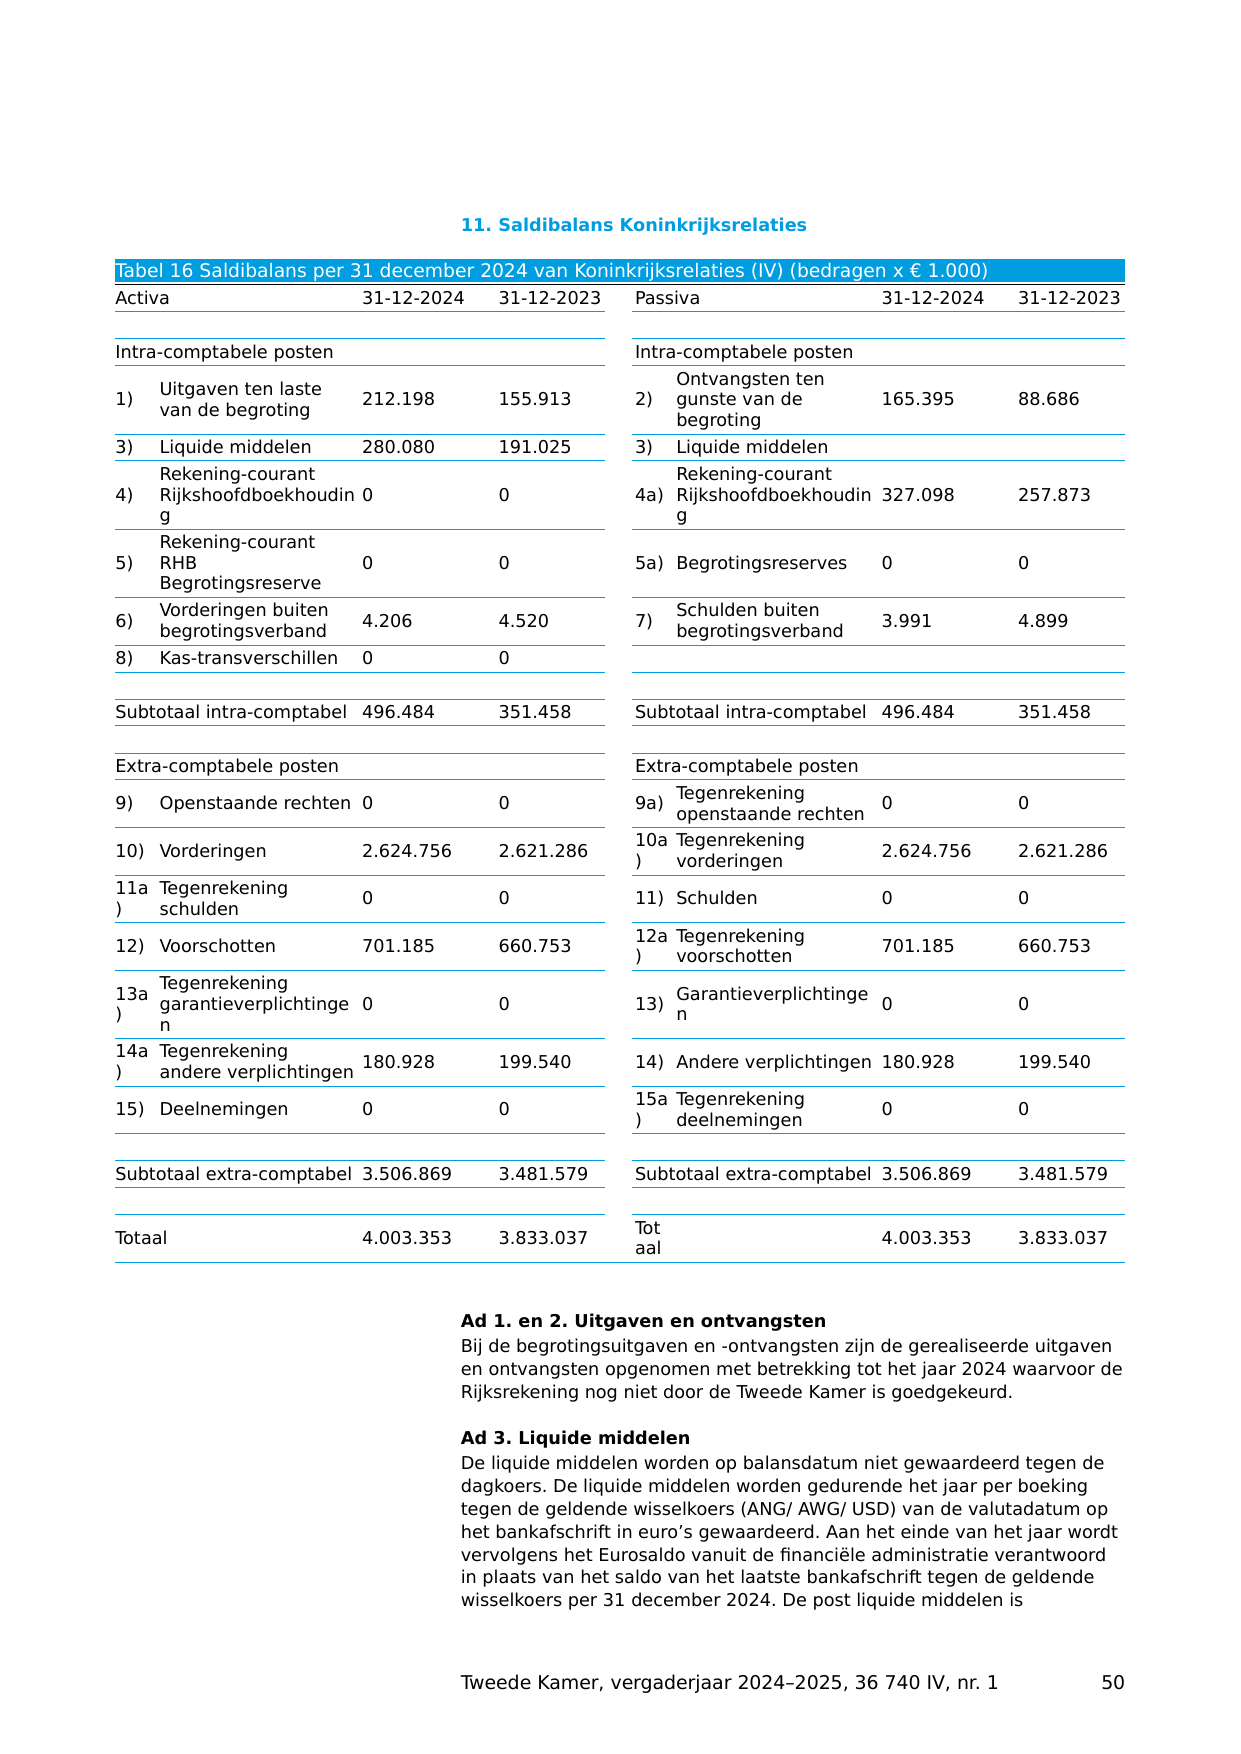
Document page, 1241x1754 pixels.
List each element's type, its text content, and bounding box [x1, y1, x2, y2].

table_cell [988, 828, 1015, 874]
table_cell 701.185 [359, 923, 468, 970]
table_cell 660.753 [1015, 923, 1125, 970]
table_cell 4.206 [359, 598, 468, 644]
table_cell [988, 461, 1015, 529]
table_cell 180.928 [879, 1039, 988, 1086]
table_cell [468, 1134, 495, 1160]
table_cell [468, 435, 495, 460]
table_cell 0 [359, 971, 468, 1038]
table_cell [359, 1188, 468, 1214]
table_cell 0 [879, 1087, 988, 1133]
table_cell [988, 435, 1015, 460]
table_cell Andere verplichtingen [673, 1039, 878, 1086]
table_cell [988, 923, 1015, 970]
table_cell [468, 1161, 495, 1187]
table_cell 88.686 [1015, 366, 1125, 433]
table_cell Begrotingsreserves [673, 530, 878, 597]
table_cell 3.833.037 [495, 1215, 604, 1262]
table_cell [156, 673, 359, 698]
table_cell [468, 700, 495, 725]
table_cell 0 [495, 971, 604, 1038]
table_cell 2.624.756 [879, 828, 988, 874]
table_cell Activa [115, 285, 359, 311]
table_cell Kas-transverschillen [156, 646, 359, 671]
table_cell [879, 312, 988, 338]
table_cell 15a) [632, 1087, 673, 1133]
text Ad 3. Liquide middelen [461, 1426, 1125, 1449]
table_cell [632, 673, 673, 698]
table_cell [495, 339, 604, 365]
table_cell 11a) [115, 876, 156, 922]
table_cell 31-12-2023 [495, 285, 604, 311]
table_cell [468, 312, 495, 338]
table_cell Rekening-courant Rijkshoofdboekhouding [673, 461, 878, 529]
table_cell 3.833.037 [1015, 1215, 1125, 1262]
table_cell 191.025 [495, 435, 604, 460]
table_cell 0 [359, 461, 468, 529]
table_cell [359, 754, 468, 779]
table_cell 6) [115, 598, 156, 644]
table_cell 0 [495, 876, 604, 922]
table_cell [115, 726, 156, 752]
table_cell Vorderingen buiten begrotingsverband [156, 598, 359, 644]
table_cell [988, 971, 1015, 1038]
table_cell 3.991 [879, 598, 988, 644]
table_cell [879, 435, 988, 460]
table_cell 9) [115, 780, 156, 827]
table_cell [156, 1134, 359, 1160]
table_cell [879, 754, 988, 779]
table_cell Schulden [673, 876, 878, 922]
table_cell [115, 312, 156, 338]
table_cell 4.520 [495, 598, 604, 644]
table_cell 280.080 [359, 435, 468, 460]
table_cell Voorschotten [156, 923, 359, 970]
table_cell [359, 726, 468, 752]
table_cell 4.003.353 [879, 1215, 988, 1262]
table_cell 0 [359, 876, 468, 922]
table_cell [468, 461, 495, 529]
table_cell Liquide middelen [673, 435, 878, 460]
table_cell [632, 1134, 673, 1160]
table_cell [468, 1039, 495, 1086]
table_cell [359, 339, 468, 365]
table_cell 496.484 [359, 700, 468, 725]
table_cell Ontvangsten ten gunste van de begroting [673, 366, 878, 433]
table_cell [988, 530, 1015, 597]
table_cell [468, 339, 495, 365]
table_cell Tegenrekening deelnemingen [673, 1087, 878, 1133]
table_cell [673, 646, 878, 671]
table_cell [468, 1215, 495, 1262]
table_cell [879, 726, 988, 752]
text Ad 1. en 2. Uitgaven en ontvangsten [461, 1309, 1125, 1332]
table_cell 0 [359, 530, 468, 597]
table_cell [988, 1087, 1015, 1133]
table_cell Subtotaal extra-comptabel [632, 1161, 878, 1187]
table_cell [673, 1215, 878, 1262]
table_cell 327.098 [879, 461, 988, 529]
table_cell 3.506.869 [879, 1161, 988, 1187]
table_cell [988, 754, 1015, 779]
table_cell [988, 366, 1015, 433]
table_cell [115, 1188, 156, 1214]
table_cell 3.481.579 [1015, 1161, 1125, 1187]
table_cell Schulden buiten begrotingsverband [673, 598, 878, 644]
table_cell [1015, 435, 1125, 460]
table_cell [468, 1087, 495, 1133]
table_cell 4) [115, 461, 156, 529]
table_cell [632, 646, 673, 671]
table_cell [879, 1134, 988, 1160]
table_cell [115, 673, 156, 698]
table_cell [632, 1188, 673, 1214]
table_cell 180.928 [359, 1039, 468, 1086]
table_cell [1015, 726, 1125, 752]
table_cell Intra-comptabele posten [632, 339, 878, 365]
table_cell Deelnemingen [156, 1087, 359, 1133]
table_cell [632, 726, 673, 752]
table_cell 0 [495, 530, 604, 597]
table_cell [468, 754, 495, 779]
table_cell 0 [879, 780, 988, 827]
table_cell 0 [879, 530, 988, 597]
table_cell [632, 312, 673, 338]
table_cell [359, 1134, 468, 1160]
table_cell [468, 923, 495, 970]
table_cell [468, 726, 495, 752]
table_cell Openstaande rechten [156, 780, 359, 827]
table_cell [468, 971, 495, 1038]
table_cell [359, 673, 468, 698]
table_cell Tegenrekening vorderingen [673, 828, 878, 874]
table_cell 0 [495, 1087, 604, 1133]
table_cell [1015, 673, 1125, 698]
table_cell 12a) [632, 923, 673, 970]
table_cell 0 [1015, 971, 1125, 1038]
table_cell 10) [115, 828, 156, 874]
table_cell [156, 1188, 359, 1214]
table_cell [879, 1188, 988, 1214]
table_cell [468, 876, 495, 922]
table_cell [495, 1134, 604, 1160]
table_cell [988, 1039, 1015, 1086]
table_cell Liquide middelen [156, 435, 359, 460]
table_cell [156, 312, 359, 338]
table_cell 11) [632, 876, 673, 922]
table_cell [468, 285, 495, 311]
table_cell [673, 726, 878, 752]
table_cell 155.913 [495, 366, 604, 433]
table_cell Intra-comptabele posten [115, 339, 359, 365]
table_cell 0 [359, 780, 468, 827]
table_cell 3) [632, 435, 673, 460]
table_cell [495, 312, 604, 338]
table_cell 4a) [632, 461, 673, 529]
table_cell [1015, 339, 1125, 365]
table_cell 0 [359, 1087, 468, 1133]
table_cell 0 [1015, 780, 1125, 827]
table_cell 0 [1015, 530, 1125, 597]
title 11. Saldibalans Koninkrijksrelaties [461, 213, 1125, 236]
table_cell 165.395 [879, 366, 988, 433]
table_cell Subtotaal extra-comptabel [115, 1161, 359, 1187]
table_cell 0 [495, 646, 604, 671]
table_cell 14a) [115, 1039, 156, 1086]
table_cell [468, 828, 495, 874]
table_cell Totaal [632, 1215, 673, 1262]
table_cell [359, 312, 468, 338]
table_cell [1015, 1134, 1125, 1160]
table_cell [988, 646, 1015, 671]
table_cell 496.484 [879, 700, 988, 725]
table_cell [673, 673, 878, 698]
table_cell [495, 726, 604, 752]
table_cell 4.003.353 [359, 1215, 468, 1262]
table_cell 2.621.286 [495, 828, 604, 874]
table_cell [468, 673, 495, 698]
table_cell 5a) [632, 530, 673, 597]
table_cell 0 [495, 461, 604, 529]
table_cell 351.458 [495, 700, 604, 725]
table_cell [673, 1134, 878, 1160]
table_cell [673, 1188, 878, 1214]
table_cell 8) [115, 646, 156, 671]
table_cell [988, 598, 1015, 644]
table_cell [988, 1188, 1015, 1214]
table_cell [879, 339, 988, 365]
table_cell 3.481.579 [495, 1161, 604, 1187]
table_cell [988, 1134, 1015, 1160]
table_cell 10a) [632, 828, 673, 874]
table_cell [673, 312, 878, 338]
table_cell Tegenrekening garantieverplichtingen [156, 971, 359, 1038]
table_cell [468, 530, 495, 597]
table_cell Tegenrekening openstaande rechten [673, 780, 878, 827]
table_cell 13a) [115, 971, 156, 1038]
table_cell 2.624.756 [359, 828, 468, 874]
table_cell [879, 646, 988, 671]
table_cell Tegenrekening andere verplichtingen [156, 1039, 359, 1086]
table_cell 31-12-2024 [879, 285, 988, 311]
table_cell [468, 598, 495, 644]
table_cell Extra-comptabele posten [115, 754, 359, 779]
table_cell 3.506.869 [359, 1161, 468, 1187]
table_cell 701.185 [879, 923, 988, 970]
table_cell 2.621.286 [1015, 828, 1125, 874]
table_cell [115, 1263, 156, 1284]
table_cell 199.540 [1015, 1039, 1125, 1086]
table_cell [988, 726, 1015, 752]
table_cell [988, 312, 1015, 338]
table_cell 257.873 [1015, 461, 1125, 529]
table_cell 0 [879, 971, 988, 1038]
table_cell [988, 876, 1015, 922]
table_cell 0 [1015, 1087, 1125, 1133]
table_cell Subtotaal intra-comptabel [115, 700, 359, 725]
table_cell 13) [632, 971, 673, 1038]
table_cell 0 [495, 780, 604, 827]
table_cell [605, 285, 632, 1262]
table_cell 12) [115, 923, 156, 970]
table_cell 15) [115, 1087, 156, 1133]
table_cell [988, 673, 1015, 698]
table_cell [156, 726, 359, 752]
table_cell 351.458 [1015, 700, 1125, 725]
table_cell [468, 780, 495, 827]
table_cell Rekening-courant Rijkshoofdboekhouding [156, 461, 359, 529]
table_cell [468, 366, 495, 433]
table_cell 0 [879, 876, 988, 922]
table_cell 2) [632, 366, 673, 433]
table_cell 4.899 [1015, 598, 1125, 644]
text De liquide middelen worden op balansdatum niet gewaardeerd tegen de dagkoers. De liquide middelen worden gedurende het jaar per boeking tegen de geldende wisselkoers (ANG/ AWG/ USD) van de valutadatum op het bankafschrift in euro’s gewaardeerd. Aan het einde van het jaar wordt vervolgens het Eurosaldo vanuit de financiële administratie verantwoord in plaats van het saldo van het laatste bankafschrift tegen de geldende wisselkoers per 31 december 2024. De post liquide middelen is [461, 1451, 1125, 1611]
table_cell Passiva [632, 285, 878, 311]
table_cell [1015, 754, 1125, 779]
table_cell [1015, 312, 1125, 338]
table_cell Vorderingen [156, 828, 359, 874]
table_cell Subtotaal intra-comptabel [632, 700, 878, 725]
text Bij de begrotingsuitgaven en -ontvangsten zijn de gerealiseerde uitgaven en ontvangsten opgenomen met betrekking tot het jaar 2024 waarvoor de Rijksrekening nog niet door de Tweede Kamer is goedgekeurd. [461, 1334, 1125, 1403]
table_cell [115, 1134, 156, 1160]
table_cell [879, 673, 988, 698]
table_cell [495, 754, 604, 779]
table_cell [468, 1188, 495, 1214]
table_cell 1) [115, 366, 156, 433]
table_cell 660.753 [495, 923, 604, 970]
table_cell 0 [1015, 876, 1125, 922]
table_cell 199.540 [495, 1039, 604, 1086]
table_cell 5) [115, 530, 156, 597]
table_cell Garantieverplichtingen [673, 971, 878, 1038]
table_cell Rekening-courant RHB Begrotingsreserve [156, 530, 359, 597]
table_cell [988, 339, 1015, 365]
table_cell 7) [632, 598, 673, 644]
table_cell Extra-comptabele posten [632, 754, 878, 779]
table_cell 31-12-2024 [359, 285, 468, 311]
table_cell Totaal [115, 1215, 359, 1262]
table_cell [1015, 1188, 1125, 1214]
table_cell [1015, 646, 1125, 671]
table_cell [495, 1188, 604, 1214]
table_cell 14) [632, 1039, 673, 1086]
table_cell [988, 700, 1015, 725]
table_cell [495, 673, 604, 698]
table_cell 212.198 [359, 366, 468, 433]
table_cell [988, 1215, 1015, 1262]
table_cell Tegenrekening voorschotten [673, 923, 878, 970]
table_cell 0 [359, 646, 468, 671]
table_cell 31-12-2023 [1015, 285, 1125, 311]
table_cell [988, 780, 1015, 827]
table_cell Uitgaven ten laste van de begroting [156, 366, 359, 433]
table_cell 3) [115, 435, 156, 460]
table_cell [988, 1161, 1015, 1187]
table_cell Tegenrekening schulden [156, 876, 359, 922]
table_cell 9a) [632, 780, 673, 827]
table_cell [468, 646, 495, 671]
table_cell [988, 285, 1015, 311]
